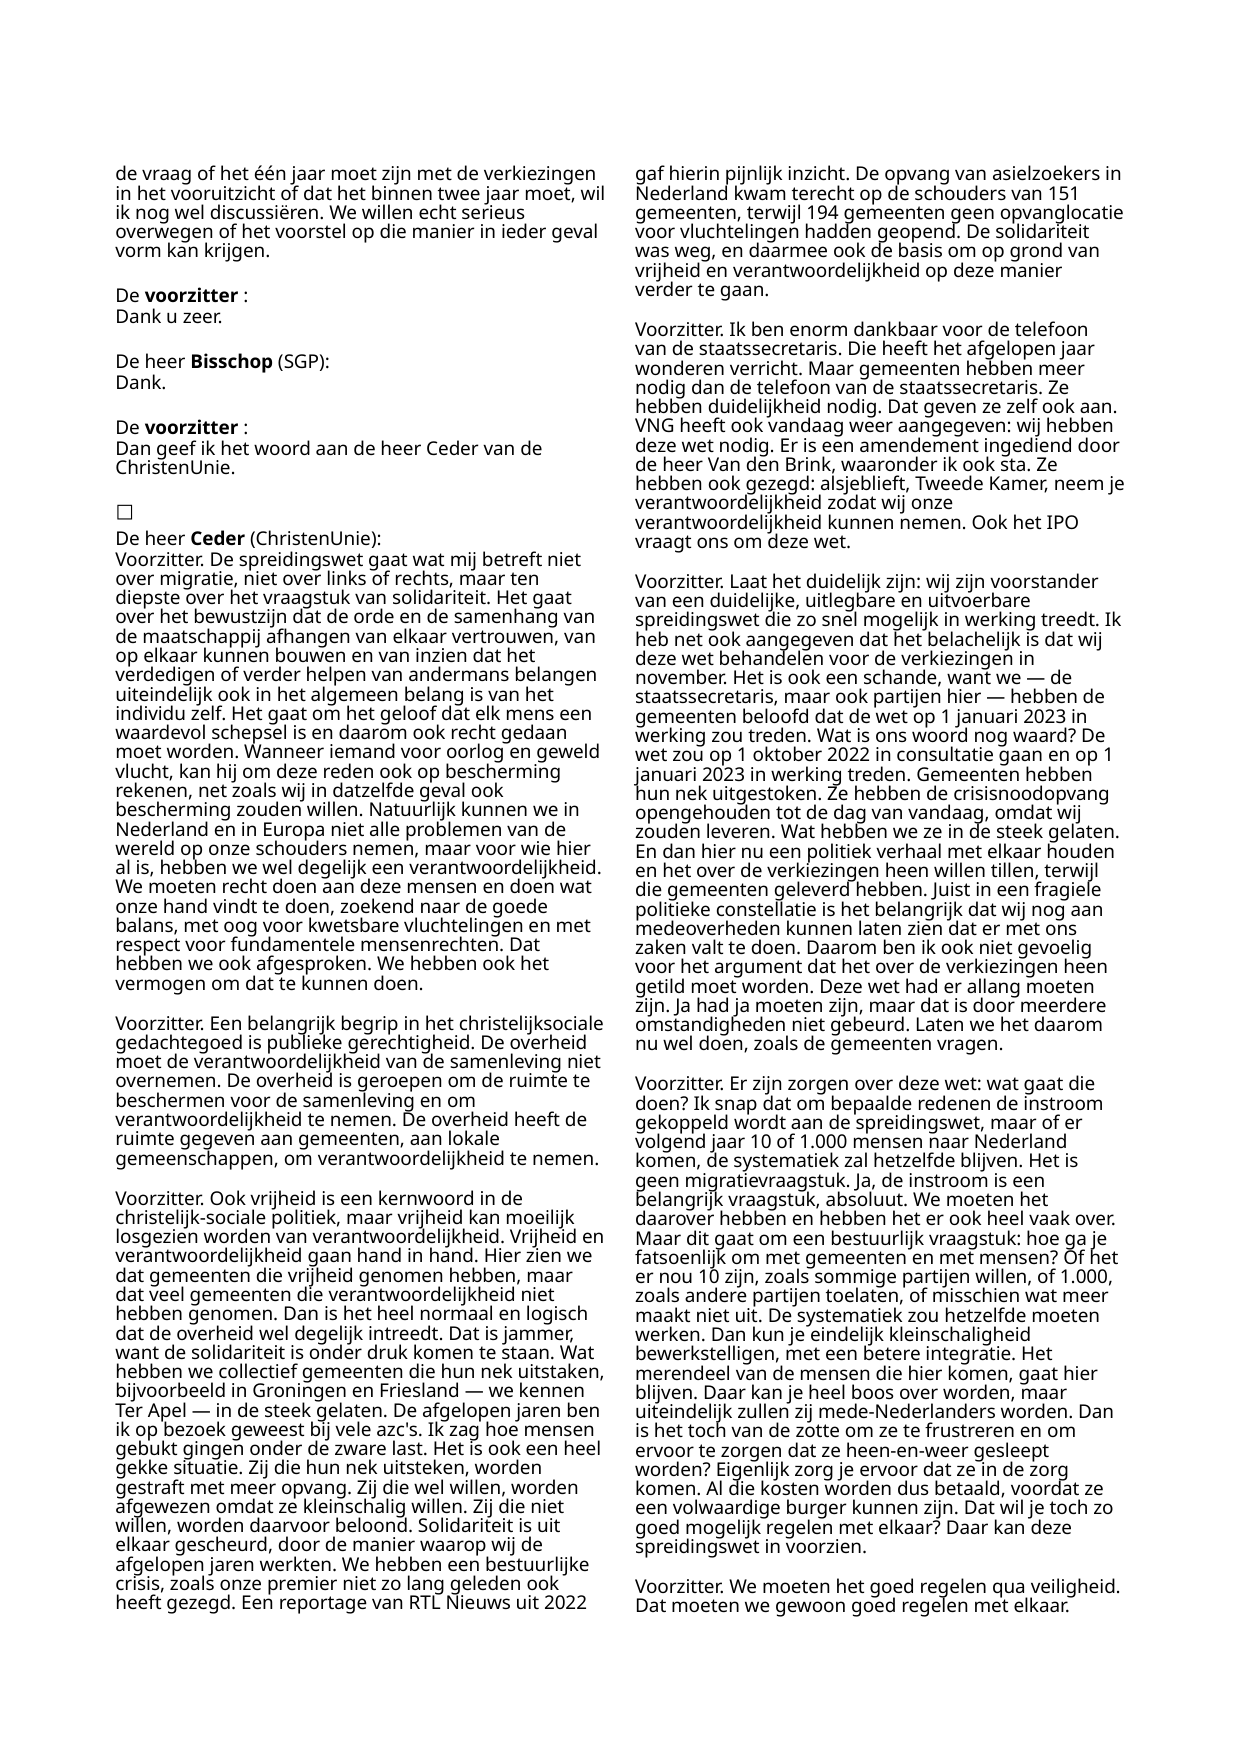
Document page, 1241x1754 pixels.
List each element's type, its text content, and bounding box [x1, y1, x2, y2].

text Voorzitter. Laat het duidelijk zijn: wij zijn voorstander van een duidelijke, uitlegbare en uitvoerbare spreidingswet die zo snel mogelijk in werking treedt. Ik heb net ook aangegeven dat het belachelijk is dat wij deze wet behandelen voor de verkiezingen in november. Het is ook een schande, want we — de staatssecretaris, maar ook partijen hier — hebben de gemeenten beloofd dat de wet op 1 januari 2023 in werking zou treden. Wat is ons woord nog waard? De wet zou op 1 oktober 2022 in consultatie gaan en op 1 januari 2023 in werking treden. Gemeenten hebben hun nek uitgestoken. Ze hebben de crisisnoodopvang opengehouden tot de dag van vandaag, omdat wij zouden leveren. Wat hebben we ze in de steek gelaten. En dan hier nu een politiek verhaal met elkaar houden en het over de verkiezingen heen willen tillen, terwijl die gemeenten geleverd hebben. Juist in een fragiele politieke constellatie is het belangrijk dat wij nog aan medeoverheden kunnen laten zien dat er met ons zaken valt te doen. Daarom ben ik ook niet gevoelig voor het argument dat het over de verkiezingen heen getild moet worden. Deze wet had er allang moeten zijn. Ja had ja moeten zijn, maar dat is door meerdere omstandigheden niet gebeurd. Laten we het daarom nu wel doen, zoals de gemeenten vragen. [635, 573, 1125, 1055]
text ⬜ [115, 499, 605, 525]
text Voorzitter. We moeten het goed regelen qua veiligheid. Dat moeten we gewoon goed regelen met elkaar. [635, 1578, 1125, 1616]
text Dank u zeer. [115, 308, 605, 327]
text Voorzitter. Ook vrijheid is een kernwoord in de christelijk-sociale politiek, maar vrijheid kan moeilijk losgezien worden van verantwoordelijkheid. Vrijheid en verantwoordelijkheid gaan hand in hand. Hier zien we dat gemeenten die vrijheid genomen hebben, maar dat veel gemeenten die verantwoordelijkheid niet hebben genomen. Dan is het heel normaal en logisch dat de overheid wel degelijk intreedt. Dat is jammer, want de solidariteit is onder druk komen te staan. Wat hebben we collectief gemeenten die hun nek uitstaken, bijvoorbeeld in Groningen en Friesland — we kennen Ter Apel — in de steek gelaten. De afgelopen jaren ben ik op bezoek geweest bij vele azc's. Ik zag hoe mensen gebukt gingen onder de zware last. Het is ook een heel gekke situatie. Zij die hun nek uitsteken, worden gestraft met meer opvang. Zij die wel willen, worden afgewezen omdat ze kleinschalig willen. Zij die niet willen, worden daarvoor beloond. Solidariteit is uit elkaar gescheurd, door de manier waarop wij de afgelopen jaren werkten. We hebben een bestuurlijke crisis, zoals onze premier niet zo lang geleden ook heeft gezegd. Een reportage van RTL Nieuws uit 2022 [115, 1189, 605, 1613]
text Voorzitter. Een belangrijk begrip in het christelijksociale gedachtegoed is publieke gerechtigheid. De overheid moet de verantwoordelijkheid van de samenleving niet overnemen. De overheid is geroepen om de ruimte te beschermen voor de samenleving en om verantwoordelijkheid te nemen. De overheid heeft de ruimte gegeven aan gemeenten, aan lokale gemeenschappen, om verantwoordelijkheid te nemen. [115, 1015, 605, 1169]
text De heer Bisschop (SGP): [115, 348, 605, 374]
text De heer Ceder (ChristenUnie): [115, 525, 605, 551]
text Voorzitter. Er zijn zorgen over deze wet: wat gaat die doen? Ik snap dat om bepaalde redenen de instroom gekoppeld wordt aan de spreidingswet, maar of er volgend jaar 10 of 1.000 mensen naar Nederland komen, de systematiek zal hetzelfde blijven. Het is geen migratievraagstuk. Ja, de instroom is een belangrijk vraagstuk, absoluut. We moeten het daarover hebben en hebben het er ook heel vaak over. Maar dit gaat om een bestuurlijk vraagstuk: hoe ga je fatsoenlijk om met gemeenten en met mensen? Of het er nou 10 zijn, zoals sommige partijen willen, of 1.000, zoals andere partijen toelaten, of misschien wat meer maakt niet uit. De systematiek zou hetzelfde moeten werken. Dan kun je eindelijk kleinschaligheid bewerkstelligen, met een betere integratie. Het merendeel van de mensen die hier komen, gaat hier blijven. Daar kan je heel boos over worden, maar uiteindelijk zullen zij mede-Nederlanders worden. Dan is het toch van de zotte om ze te frustreren en om ervoor te zorgen dat ze heen-en-weer gesleept worden? Eigenlijk zorg je ervoor dat ze in de zorg komen. Al die kosten worden dus betaald, voordat ze een volwaardige burger kunnen zijn. Dat wil je toch zo goed mogelijk regelen met elkaar? Daar kan deze spreidingswet in voorzien. [635, 1075, 1125, 1557]
text Voorzitter. De spreidingswet gaat wat mij betreft niet over migratie, niet over links of rechts, maar ten diepste over het vraagstuk van solidariteit. Het gaat over het bewustzijn dat de orde en de samenhang van de maatschappij afhangen van elkaar vertrouwen, van op elkaar kunnen bouwen en van inzien dat het verdedigen of verder helpen van andermans belangen uiteindelijk ook in het algemeen belang is van het individu zelf. Het gaat om het geloof dat elk mens een waardevol schepsel is en daarom ook recht gedaan moet worden. Wanneer iemand voor oorlog en geweld vlucht, kan hij om deze reden ook op bescherming rekenen, net zoals wij in datzelfde geval ook bescherming zouden willen. Natuurlijk kunnen we in Nederland en in Europa niet alle problemen van de wereld op onze schouders nemen, maar voor wie hier al is, hebben we wel degelijk een verantwoordelijkheid. We moeten recht doen aan deze mensen en doen wat onze hand vindt te doen, zoekend naar de goede balans, met oog voor kwetsbare vluchtelingen en met respect voor fundamentele mensenrechten. Dat hebben we ook afgesproken. We hebben ook het vermogen om dat te kunnen doen. [115, 551, 605, 994]
text De voorzitter : [115, 282, 605, 308]
text Dank. [115, 374, 605, 393]
text de vraag of het één jaar moet zijn met de verkiezingen in het vooruitzicht of dat het binnen twee jaar moet, wil ik nog wel discussiëren. We willen echt serieus overwegen of het voorstel op die manier in ieder geval vorm kan krijgen. [115, 165, 605, 262]
text Dan geef ik het woord aan de heer Ceder van de ChristenUnie. [115, 440, 605, 478]
text De voorzitter : [115, 414, 605, 440]
text Voorzitter. Ik ben enorm dankbaar voor de telefoon van de staatssecretaris. Die heeft het afgelopen jaar wonderen verricht. Maar gemeenten hebben meer nodig dan de telefoon van de staatssecretaris. Ze hebben duidelijkheid nodig. Dat geven ze zelf ook aan. VNG heeft ook vandaag weer aangegeven: wij hebben deze wet nodig. Er is een amendement ingediend door de heer Van den Brink, waaronder ik ook sta. Ze hebben ook gezegd: alsjeblieft, Tweede Kamer, neem je verantwoordelijkheid zodat wij onze verantwoordelijkheid kunnen nemen. Ook het IPO vraagt ons om deze wet. [635, 321, 1125, 552]
text gaf hierin pijnlijk inzicht. De opvang van asielzoekers in Nederland kwam terecht op de schouders van 151 gemeenten, terwijl 194 gemeenten geen opvanglocatie voor vluchtelingen hadden geopend. De solidariteit was weg, en daarmee ook de basis om op grond van vrijheid en verantwoordelijkheid op deze manier verder te gaan. [635, 165, 1125, 300]
